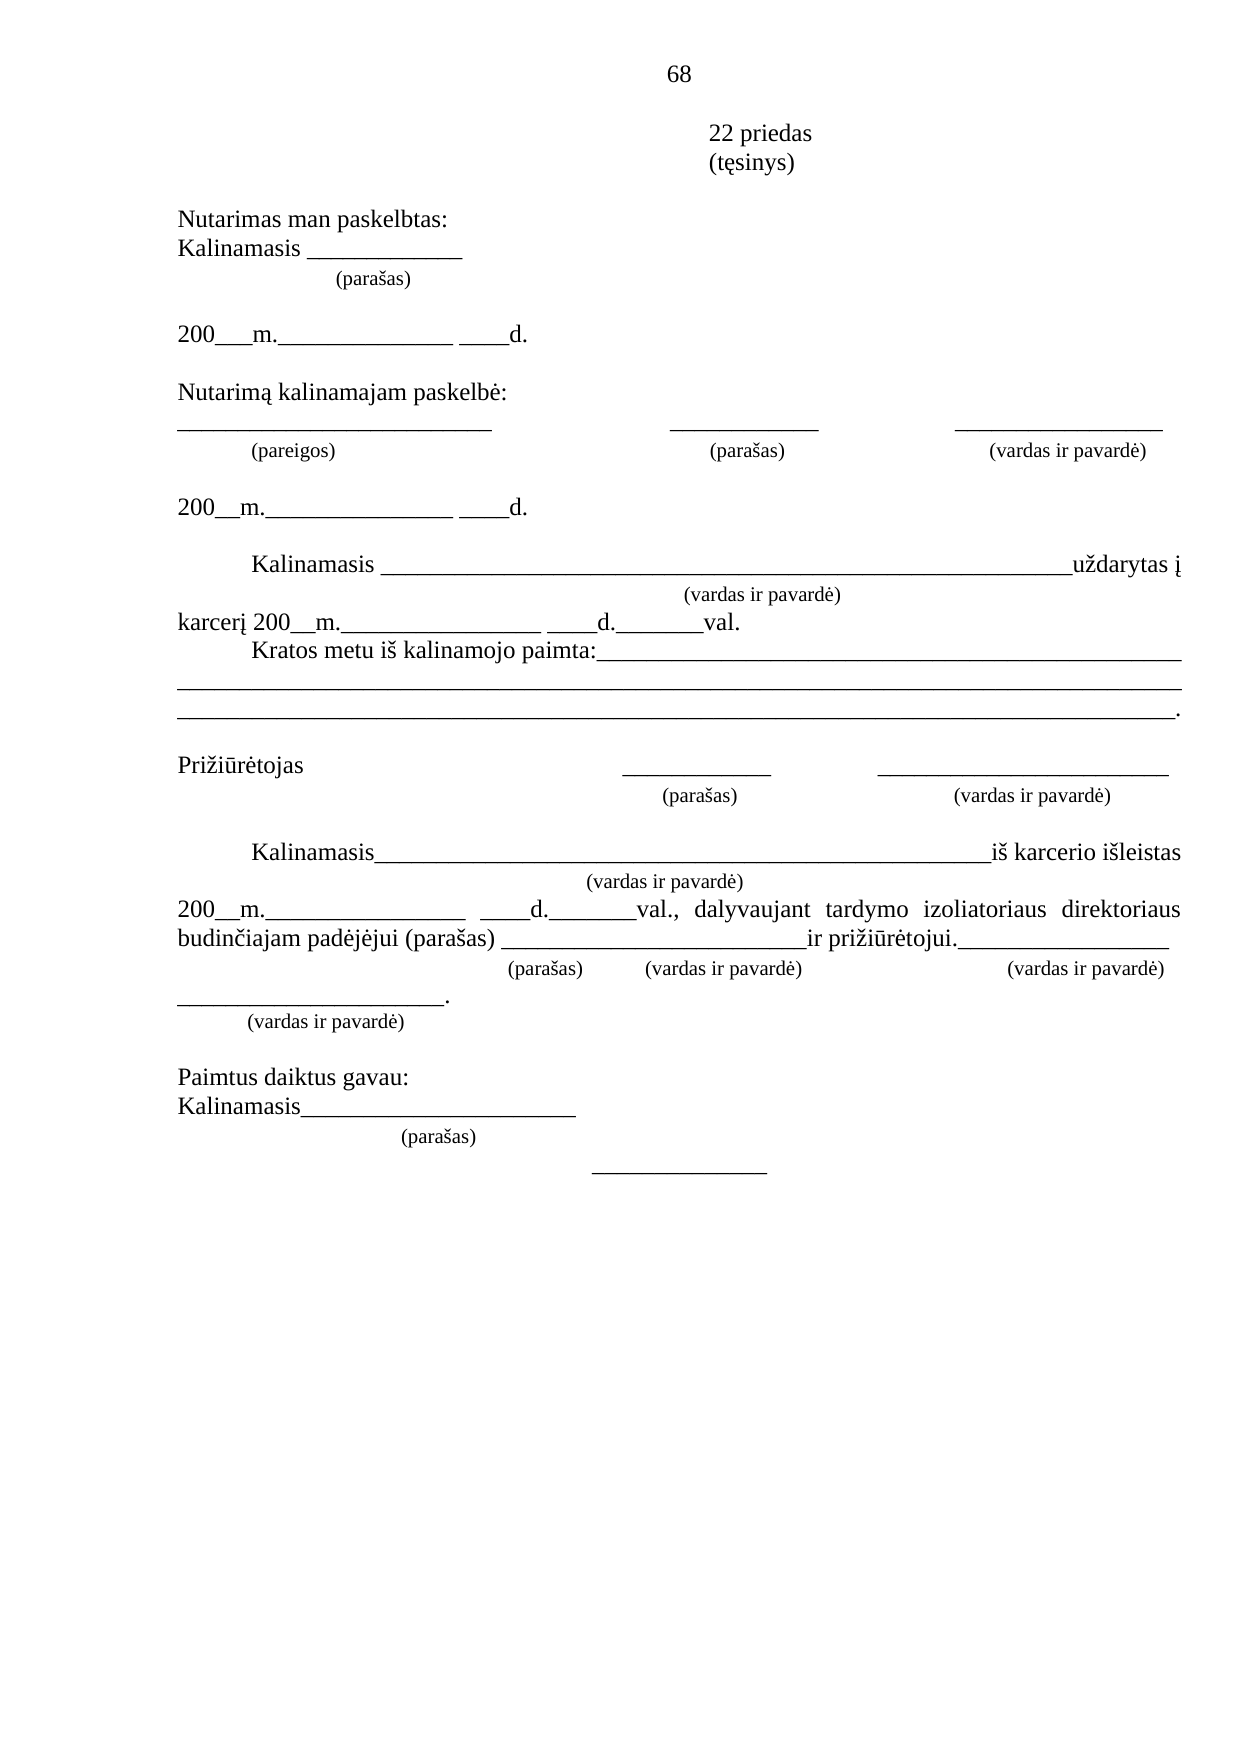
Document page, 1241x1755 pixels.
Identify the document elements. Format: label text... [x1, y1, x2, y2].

text Prižiūrėtojas [177, 751, 1181, 779]
text Kratos metu iš kalinamojo paimta: [177, 636, 1181, 664]
text Paimtus daiktus gavau: [177, 1062, 1181, 1091]
text 200__m._______________ ____d. [177, 492, 1181, 521]
text (parašas) (vardas ir pavardė) (vardas ir pavardė) [177, 952, 1181, 981]
text ______________ [177, 1148, 1181, 1177]
text (vardas ir pavardė) [177, 1009, 1181, 1033]
text (pareigos) (parašas) (vardas ir pavardė) [177, 434, 1181, 463]
text . [177, 693, 1181, 722]
text Kalinamasis______________________ [177, 1091, 1181, 1120]
text 200___m.______________ ____d. [177, 319, 1181, 348]
text karcerį 200__m.________________ ____d._______val. [177, 607, 1181, 636]
text 22 priedas [177, 118, 1181, 147]
text (vardas ir pavardė) [177, 866, 1181, 894]
text 200__m.________________ ____d._______val., dalyvaujant tardymo izoliatoriaus direktoriaus budinčiajam padėjėjui (parašas) ir prižiūrėtojui. [177, 894, 1181, 952]
text . [177, 981, 1181, 1009]
text (parašas) [177, 1120, 1181, 1148]
text Kalinamasis iš karcerio išleistas [177, 837, 1181, 866]
text Kalinamasis uždarytas į [177, 549, 1181, 578]
text Kalinamasis [177, 233, 1181, 262]
text (parašas) [177, 262, 1181, 291]
text (tęsinys) [177, 147, 1181, 176]
text (parašas) (vardas ir pavardė) [177, 779, 1181, 808]
text (vardas ir pavardė) [177, 578, 1181, 607]
text Nutarimas man paskelbtas: [177, 204, 1181, 233]
text Nutarimą kalinamajam paskelbė: [177, 377, 1181, 406]
